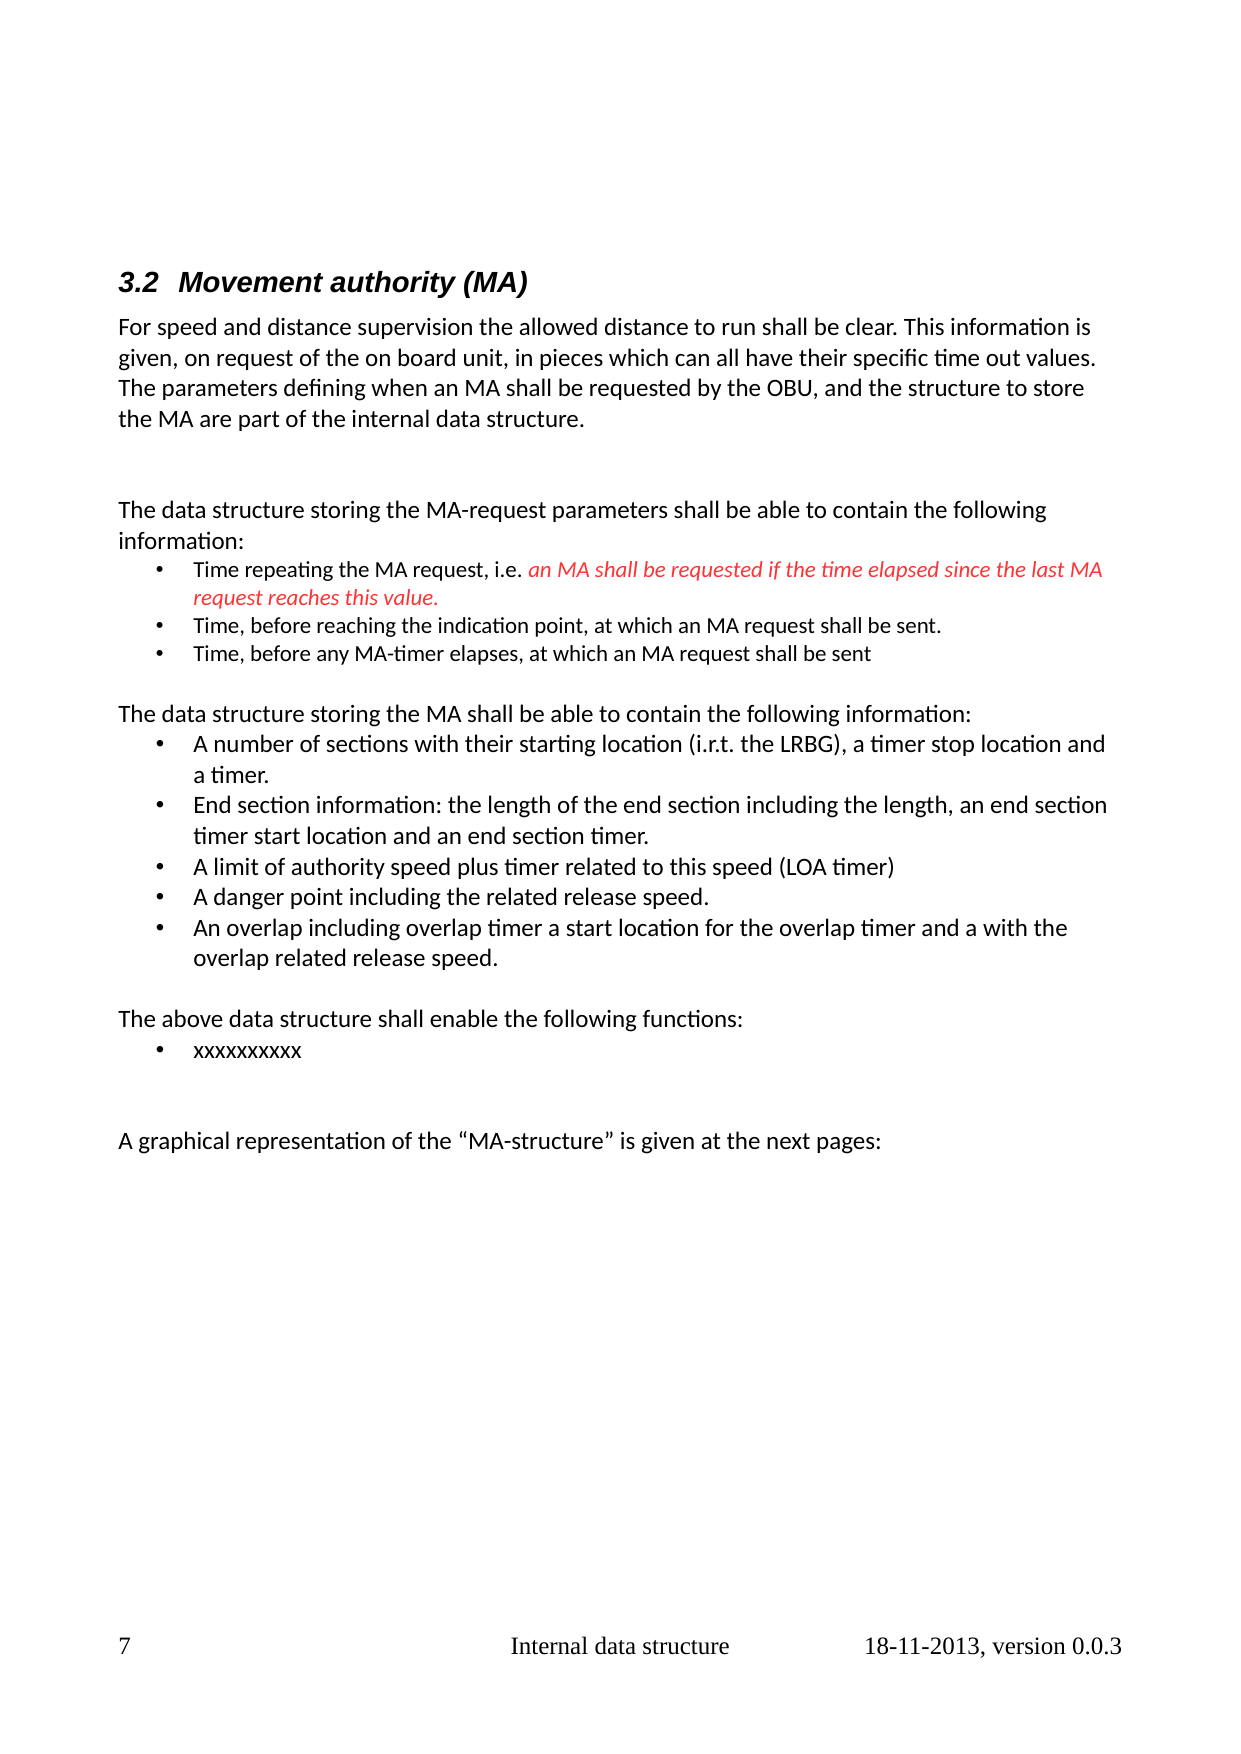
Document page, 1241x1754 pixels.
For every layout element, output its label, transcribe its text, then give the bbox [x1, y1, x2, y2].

text The data structure storing the MA shall be able to contain the following information: [118, 698, 1122, 728]
list A danger point including the related release speed. [156, 881, 1122, 912]
list Time, before any MA-timer elapses, at which an MA request shall be sent [156, 639, 1122, 667]
list An overlap including overlap timer a start location for the overlap timer and a with the overlap related release speed. [156, 912, 1122, 973]
list Time repeating the MA request, i.e. an MA shall be requested if the time elapsed since the last MA request reaches this value. [156, 555, 1122, 611]
text The above data structure shall enable the following functions: [118, 1003, 1122, 1034]
list xxxxxxxxxx [156, 1034, 1122, 1064]
list A limit of authority speed plus timer related to this speed (LOA timer) [156, 851, 1122, 881]
text For speed and distance supervision the allowed distance to run shall be clear. This information is given, on request of the on board unit, in pieces which can all have their specific time out values. The parameters defining when an MA shall be requested by the OBU, and the structure to store the MA are part of the internal data structure. [118, 311, 1122, 433]
text A graphical representation of the “MA-structure” is given at the next pages: [118, 1125, 1122, 1156]
list Time, before reaching the indication point, at which an MA request shall be sent. [156, 611, 1122, 639]
list A number of sections with their starting location (i.r.t. the LRBG), a timer stop location and a timer. [156, 728, 1122, 789]
text The data structure storing the MA-request parameters shall be able to contain the following information: [118, 494, 1122, 555]
list End section information: the length of the end section including the length, an end section timer start location and an end section timer. [156, 789, 1122, 851]
subtitle Movement authority (MA) [118, 265, 1122, 299]
